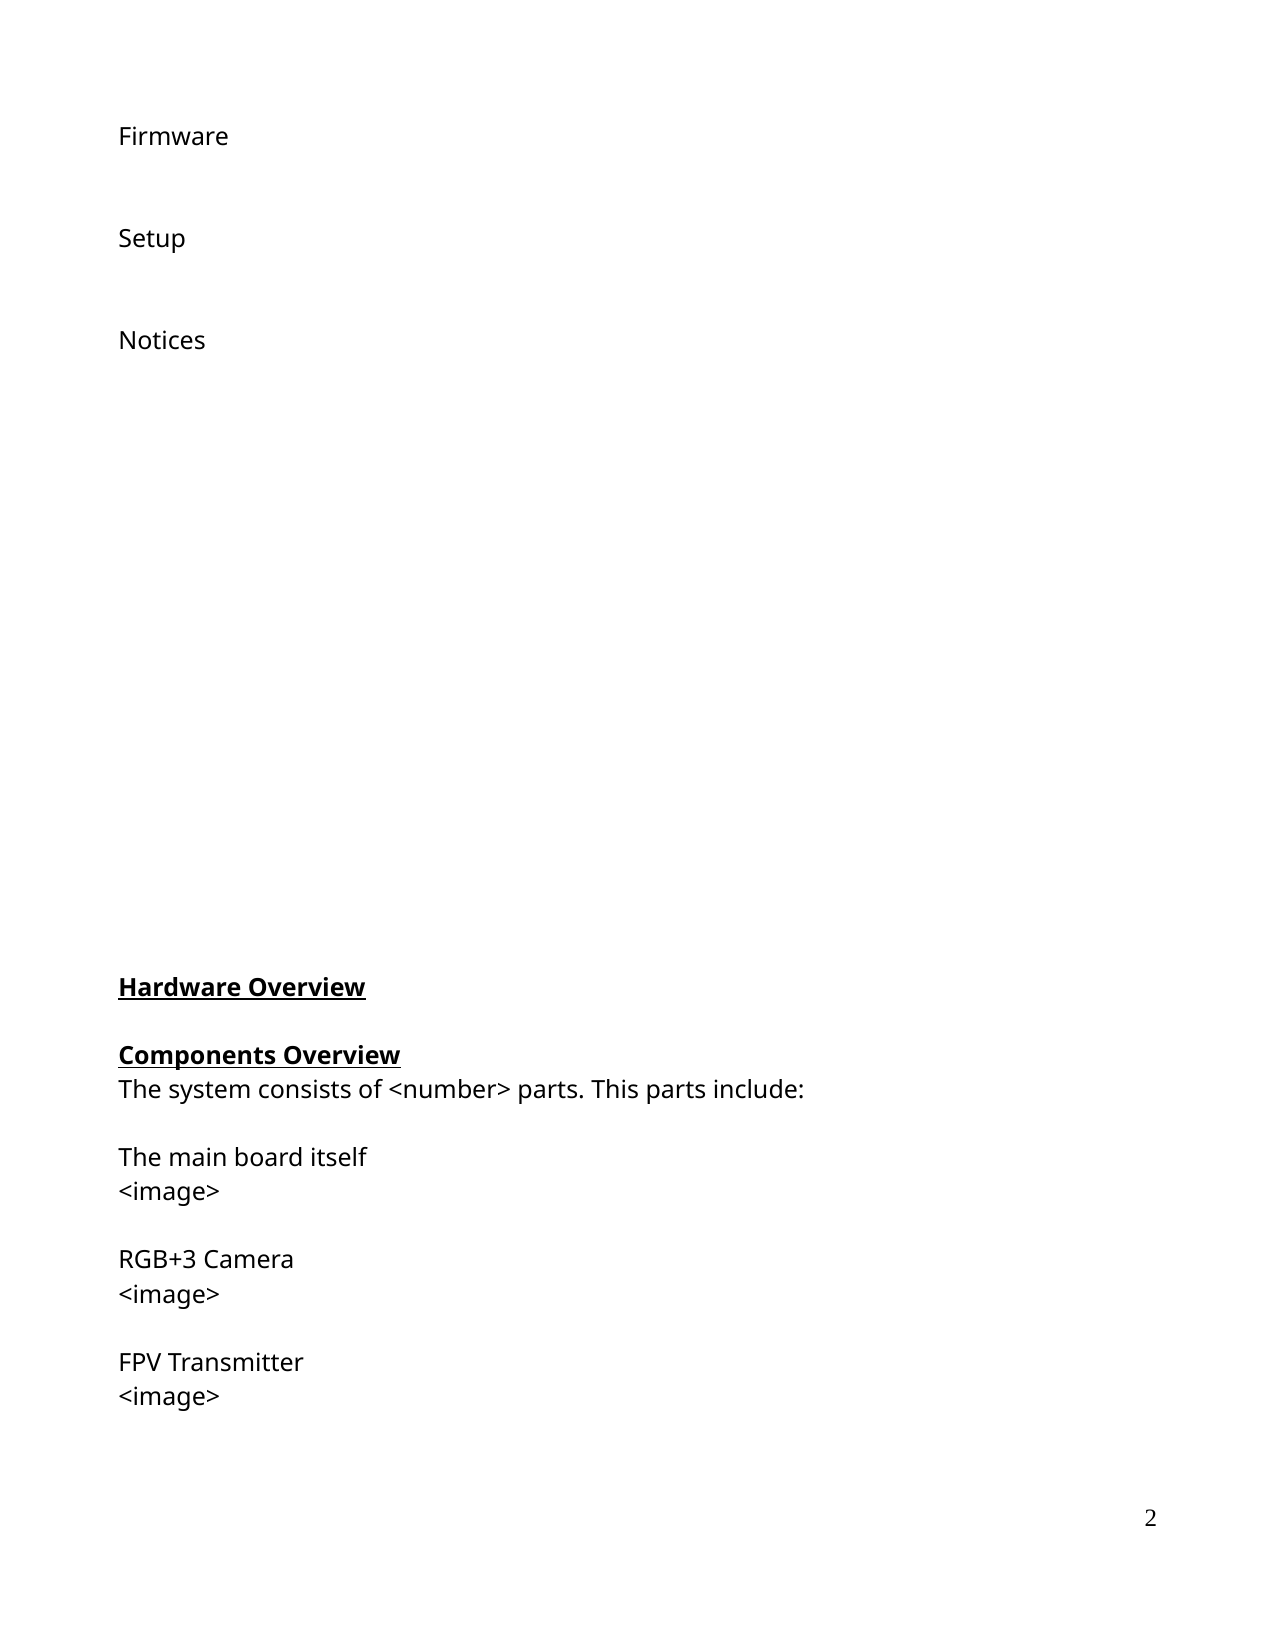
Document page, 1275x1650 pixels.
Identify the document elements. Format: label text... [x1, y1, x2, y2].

text The main board itself [118, 1140, 1157, 1174]
text RGB+3 Camera [118, 1242, 1157, 1276]
text FPV Transmitter [118, 1344, 1157, 1378]
text Components Overview [118, 1038, 1157, 1072]
text <image> [118, 1174, 1157, 1208]
text <image> [118, 1378, 1157, 1412]
text Setup [118, 220, 1157, 254]
text Notices [118, 322, 1157, 357]
text Hardware Overview [118, 970, 1157, 1004]
text <image> [118, 1276, 1157, 1310]
text Firmware [118, 118, 1157, 152]
text The system consists of <number> parts. This parts include: [118, 1072, 1157, 1106]
